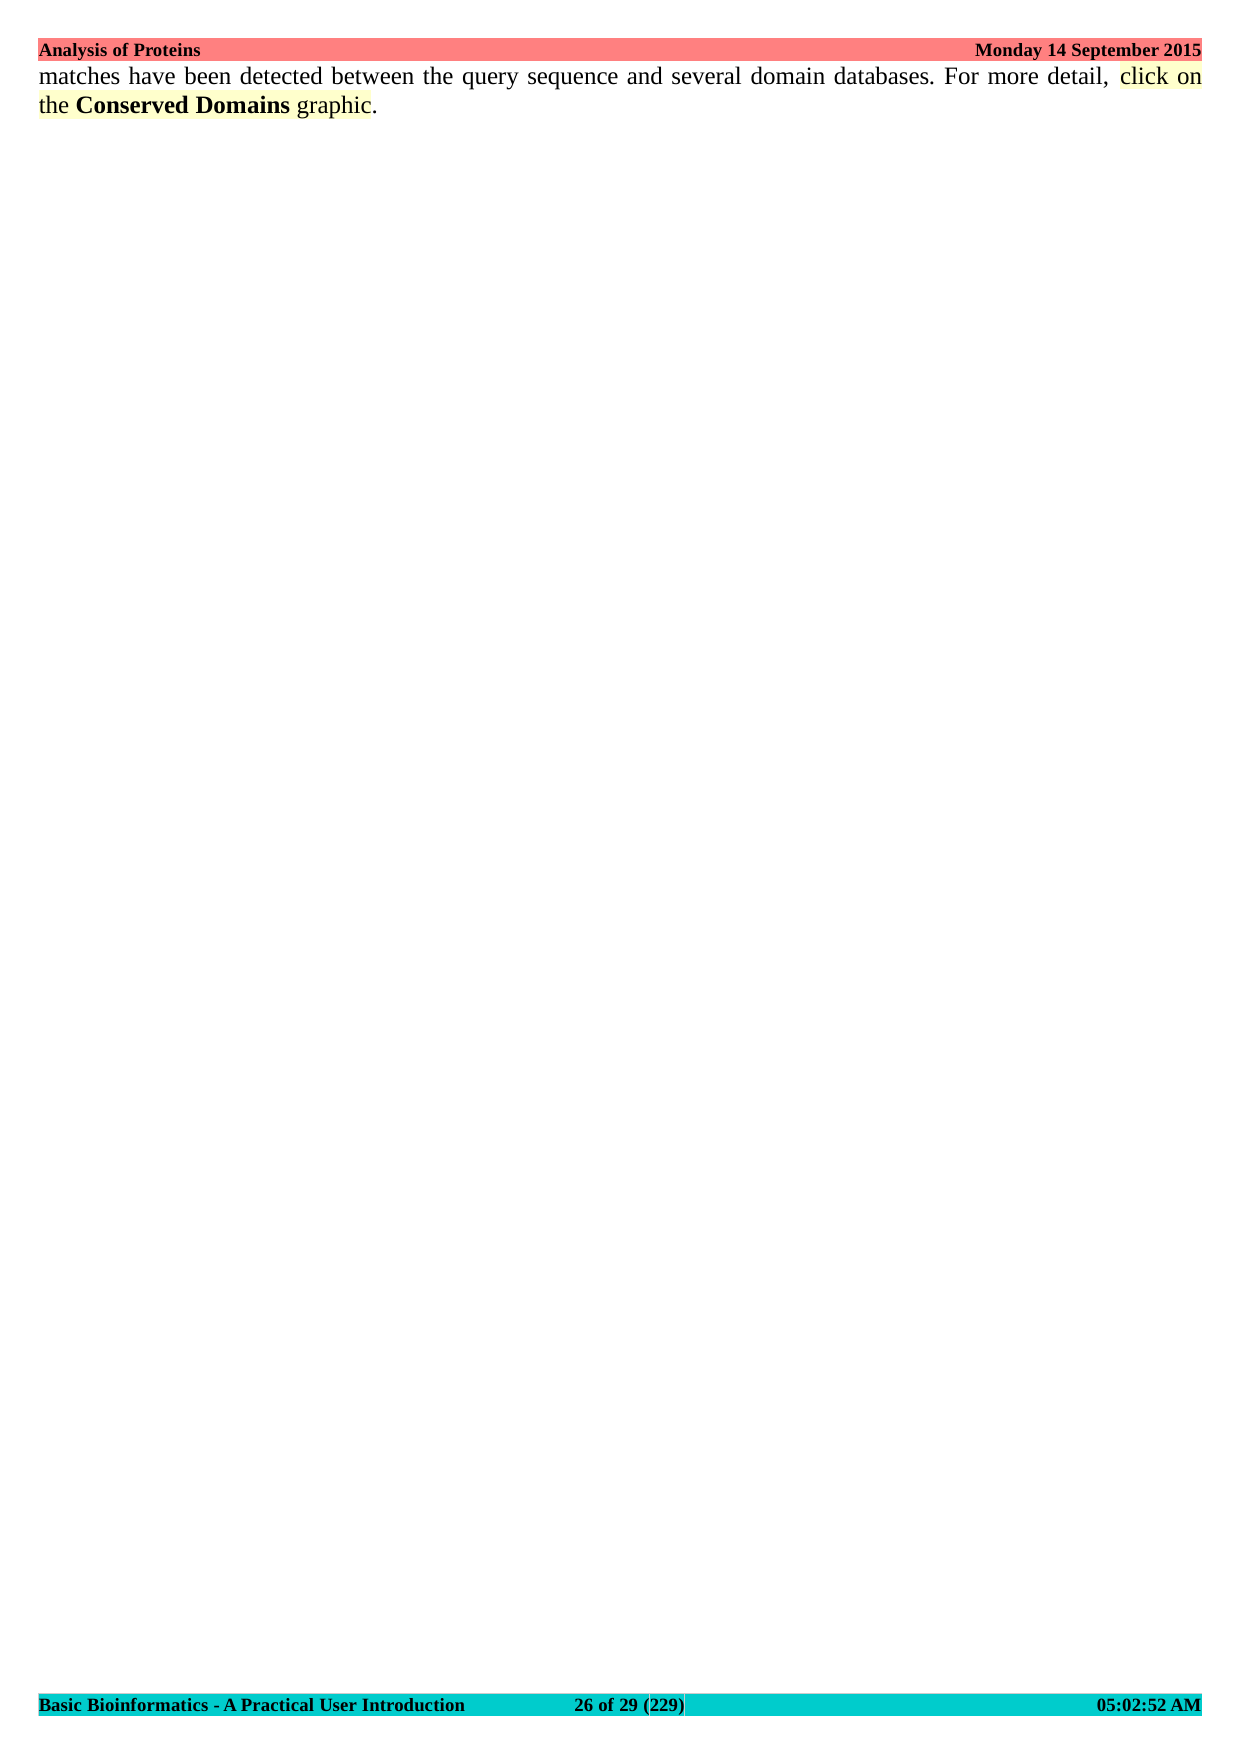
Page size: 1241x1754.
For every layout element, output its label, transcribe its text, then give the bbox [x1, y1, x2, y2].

text matches have been detected between the query sequence and several domain databases. For more detail, click on the Conserved Domains graphic. [38, 61, 1202, 119]
